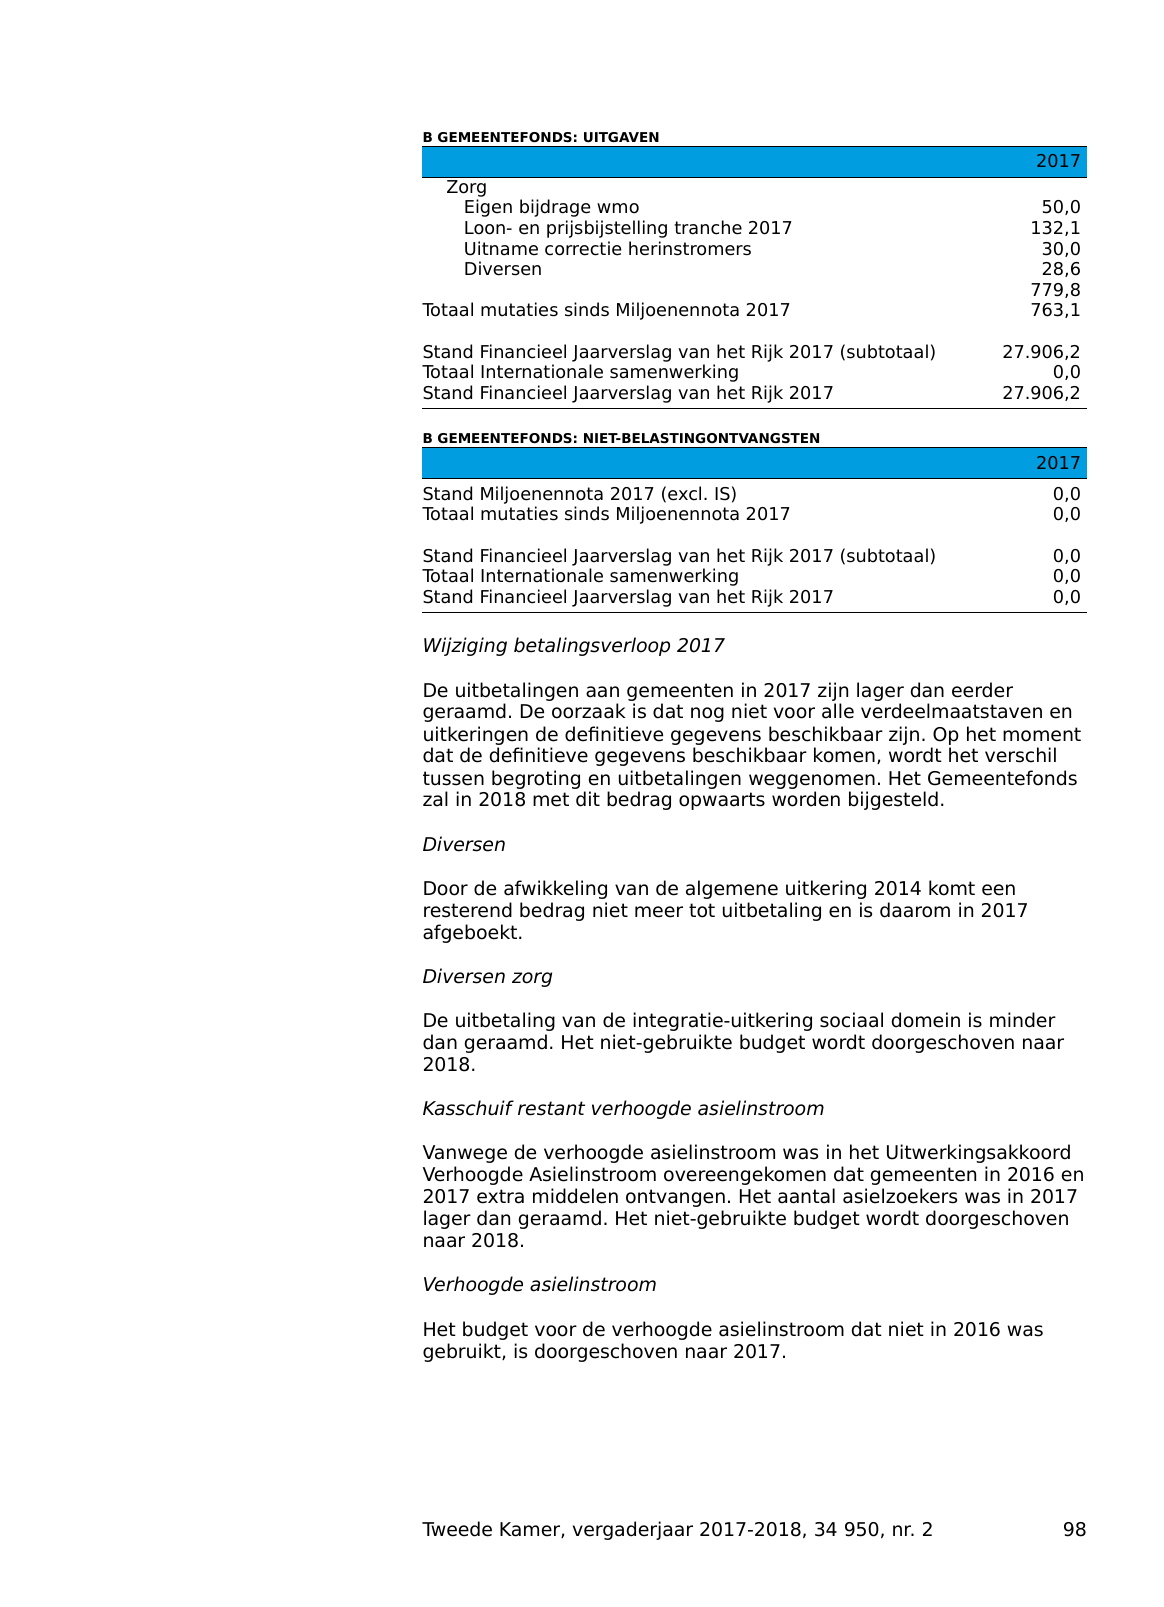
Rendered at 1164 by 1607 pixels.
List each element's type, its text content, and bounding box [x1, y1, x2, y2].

table_cell [422, 280, 440, 300]
table_cell [440, 280, 458, 300]
table_cell Totaal Internationale samenwerking [422, 362, 968, 383]
table_cell Stand Financieel Jaarverslag van het Rijk 2017 (subtotaal) [422, 546, 968, 566]
table_cell Uitname correctie herinstromers [458, 239, 968, 259]
table_cell 0,0 [969, 479, 1087, 504]
table_cell 28,6 [969, 259, 1087, 280]
table_cell [422, 448, 968, 478]
table_cell [422, 197, 440, 218]
subtitle Diversen zorg [422, 966, 1087, 988]
table_cell 132,1 [969, 218, 1087, 238]
subtitle Wijziging betalingsverloop 2017 [422, 635, 1087, 657]
table_cell [440, 239, 458, 259]
table_cell 763,1 [969, 300, 1087, 321]
table_cell [458, 321, 968, 342]
table_cell [422, 321, 440, 342]
table_cell Diversen [458, 259, 968, 280]
table_cell Loon- en prijsbijstelling tranche 2017 [458, 218, 968, 238]
table_cell 2017 [969, 448, 1087, 478]
table_cell 0,0 [969, 504, 1087, 525]
subtitle Diversen [422, 833, 1087, 856]
table_cell [422, 218, 440, 238]
text De uitbetaling van de integratie-uitkering sociaal domein is minder dan geraamd. Het niet-gebruikte budget wordt doorgeschoven naar 2018. [422, 1010, 1087, 1076]
text Het budget voor de verhoogde asielinstroom dat niet in 2016 was gebruikt, is doorgeschoven naar 2017. [422, 1318, 1087, 1362]
table_cell 50,0 [969, 197, 1087, 218]
table_cell Stand Financieel Jaarverslag van het Rijk 2017 [422, 383, 968, 408]
table_cell Stand Financieel Jaarverslag van het Rijk 2017 (subtotaal) [422, 342, 968, 362]
table_cell 2017 [969, 147, 1087, 177]
table_cell [422, 239, 440, 259]
text Vanwege de verhoogde asielinstroom was in het Uitwerkingsakkoord Verhoogde Asielinstroom overeengekomen dat gemeenten in 2016 en 2017 extra middelen ontvangen. Het aantal asielzoekers was in 2017 lager dan geraamd. Het niet-gebruikte budget wordt doorgeschoven naar 2018. [422, 1142, 1087, 1252]
text Door de afwikkeling van de algemene uitkering 2014 komt een resterend bedrag niet meer tot uitbetaling en is daarom in 2017 afgeboekt. [422, 878, 1087, 944]
table_cell Totaal mutaties sinds Miljoenennota 2017 [422, 300, 968, 321]
table_cell Stand Financieel Jaarverslag van het Rijk 2017 [422, 587, 968, 612]
table_cell [440, 259, 458, 280]
subtitle Kasschuif restant verhoogde asielinstroom [422, 1098, 1087, 1120]
table_cell Zorg [440, 178, 968, 197]
table_cell Totaal mutaties sinds Miljoenennota 2017 [422, 504, 968, 525]
table_cell 30,0 [969, 239, 1087, 259]
table_cell [969, 178, 1087, 197]
subtitle Verhoogde asielinstroom [422, 1274, 1087, 1296]
table_cell Stand Miljoenennota 2017 (excl. IS) [422, 479, 968, 504]
table_cell Eigen bijdrage wmo [458, 197, 968, 218]
table_cell 779,8 [969, 280, 1087, 300]
table_cell 0,0 [969, 587, 1087, 612]
table_cell 27.906,2 [969, 383, 1087, 408]
table_cell [440, 197, 458, 218]
table_cell [422, 178, 440, 197]
table_cell [422, 525, 968, 546]
text De uitbetalingen aan gemeenten in 2017 zijn lager dan eerder geraamd. De oorzaak is dat nog niet voor alle verdeelmaatstaven en uitkeringen de definitieve gegevens beschikbaar zijn. Op het moment dat de definitieve gegevens beschikbaar komen, wordt het verschil tussen begroting en uitbetalingen weggenomen. Het Gemeentefonds zal in 2018 met dit bedrag opwaarts worden bijgesteld. [422, 679, 1087, 811]
table_cell [969, 525, 1087, 546]
table_cell 0,0 [969, 362, 1087, 383]
table_cell 27.906,2 [969, 342, 1087, 362]
table_cell 0,0 [969, 546, 1087, 566]
table_cell [440, 321, 458, 342]
table_cell Totaal Internationale samenwerking [422, 566, 968, 587]
table_cell [422, 147, 968, 177]
table_cell [440, 218, 458, 238]
table_header B GEMEENTEFONDS: NIET-BELASTINGONTVANGSTEN [422, 431, 1087, 447]
table_cell [422, 259, 440, 280]
table_cell [458, 280, 968, 300]
table_cell [969, 321, 1087, 342]
table_cell 0,0 [969, 566, 1087, 587]
table_header B GEMEENTEFONDS: UITGAVEN [422, 130, 1087, 146]
